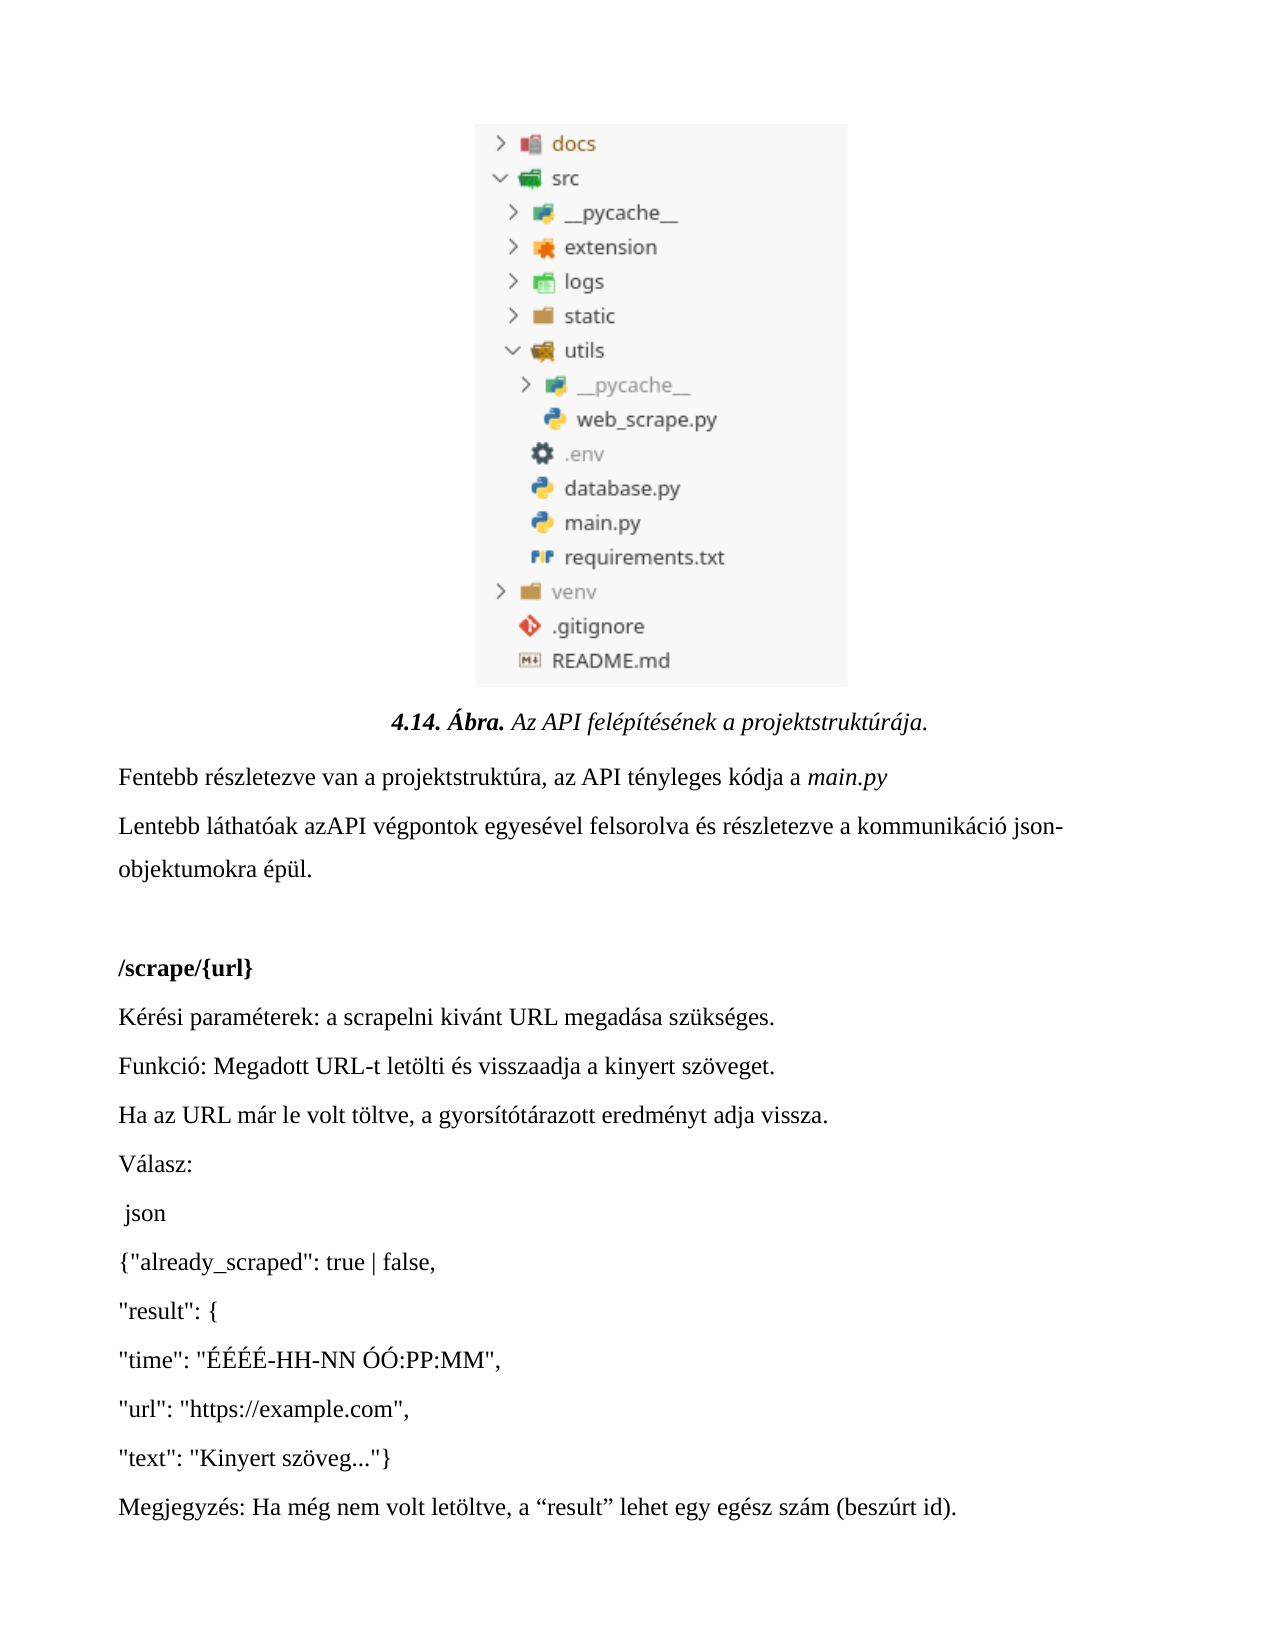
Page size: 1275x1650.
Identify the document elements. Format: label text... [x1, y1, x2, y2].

text "time": "ÉÉÉÉ-HH-NN ÓÓ:PP:MM", [118, 1345, 1127, 1374]
text "url": "https://example.com", [118, 1394, 1127, 1423]
text "text": "Kinyert szöveg..."} [118, 1443, 1127, 1472]
text 4.14. Ábra. Az API felépítésének a projektstruktúrája. [165, 687, 1157, 736]
picture [474, 124, 848, 687]
text Válasz: [118, 1149, 1127, 1178]
text Ha az URL már le volt töltve, a gyorsítótárazott eredményt adja vissza. [118, 1100, 1127, 1129]
text /scrape/{url} [118, 953, 1127, 981]
text Lentebb láthatóak azAPI végpontok egyesével felsorolva és részletezve a kommunikáció json-objektumokra épül. [118, 811, 1127, 883]
text Fentebb részletezve van a projektstruktúra, az API tényleges kódja a main.py [118, 762, 1127, 791]
text Megjegyzés: Ha még nem volt letöltve, a “result” lehet egy egész szám (beszúrt id). [118, 1492, 1127, 1521]
text {"already_scraped": true | false, [118, 1247, 1127, 1276]
text json [118, 1198, 1127, 1227]
text "result": { [118, 1296, 1127, 1325]
text Kérési paraméterek: a scrapelni kivánt URL megadása szükséges. [118, 1002, 1127, 1031]
text Funkció: Megadott URL-t letölti és visszaadja a kinyert szöveget. [118, 1051, 1127, 1079]
